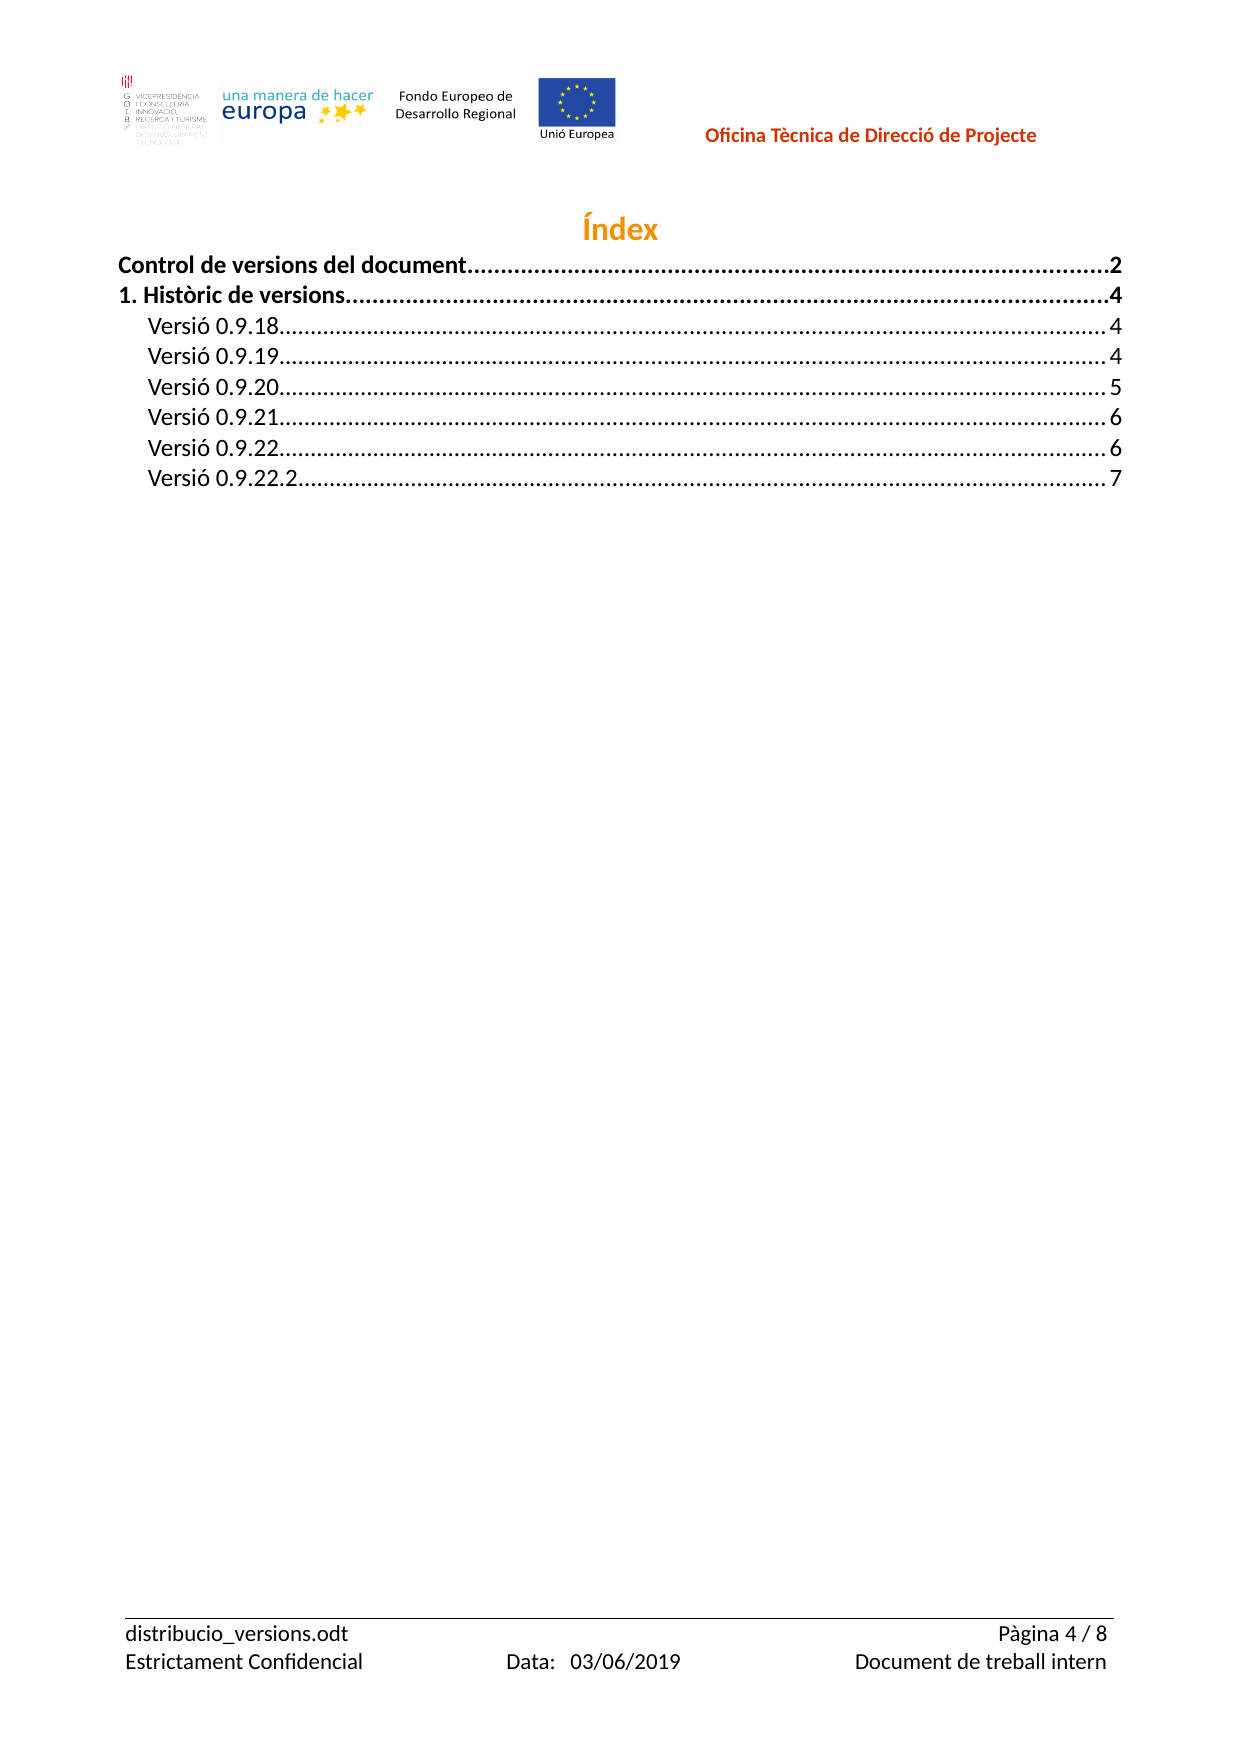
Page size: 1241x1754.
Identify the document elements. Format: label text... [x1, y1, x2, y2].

text Control de versions del document 2 [118, 249, 1122, 279]
text Versió 0.9.22.2 7 [148, 463, 1122, 493]
picture [118, 73, 213, 147]
text Versió 0.9.19 4 [148, 341, 1122, 371]
text Versió 0.9.21 6 [148, 402, 1122, 432]
text 1. Històric de versions 4 [118, 279, 1122, 310]
picture [219, 73, 621, 147]
text Índex [118, 208, 1122, 249]
text Versió 0.9.18 4 [148, 310, 1122, 341]
text Versió 0.9.22 6 [148, 432, 1122, 463]
text Versió 0.9.20 5 [148, 371, 1122, 402]
